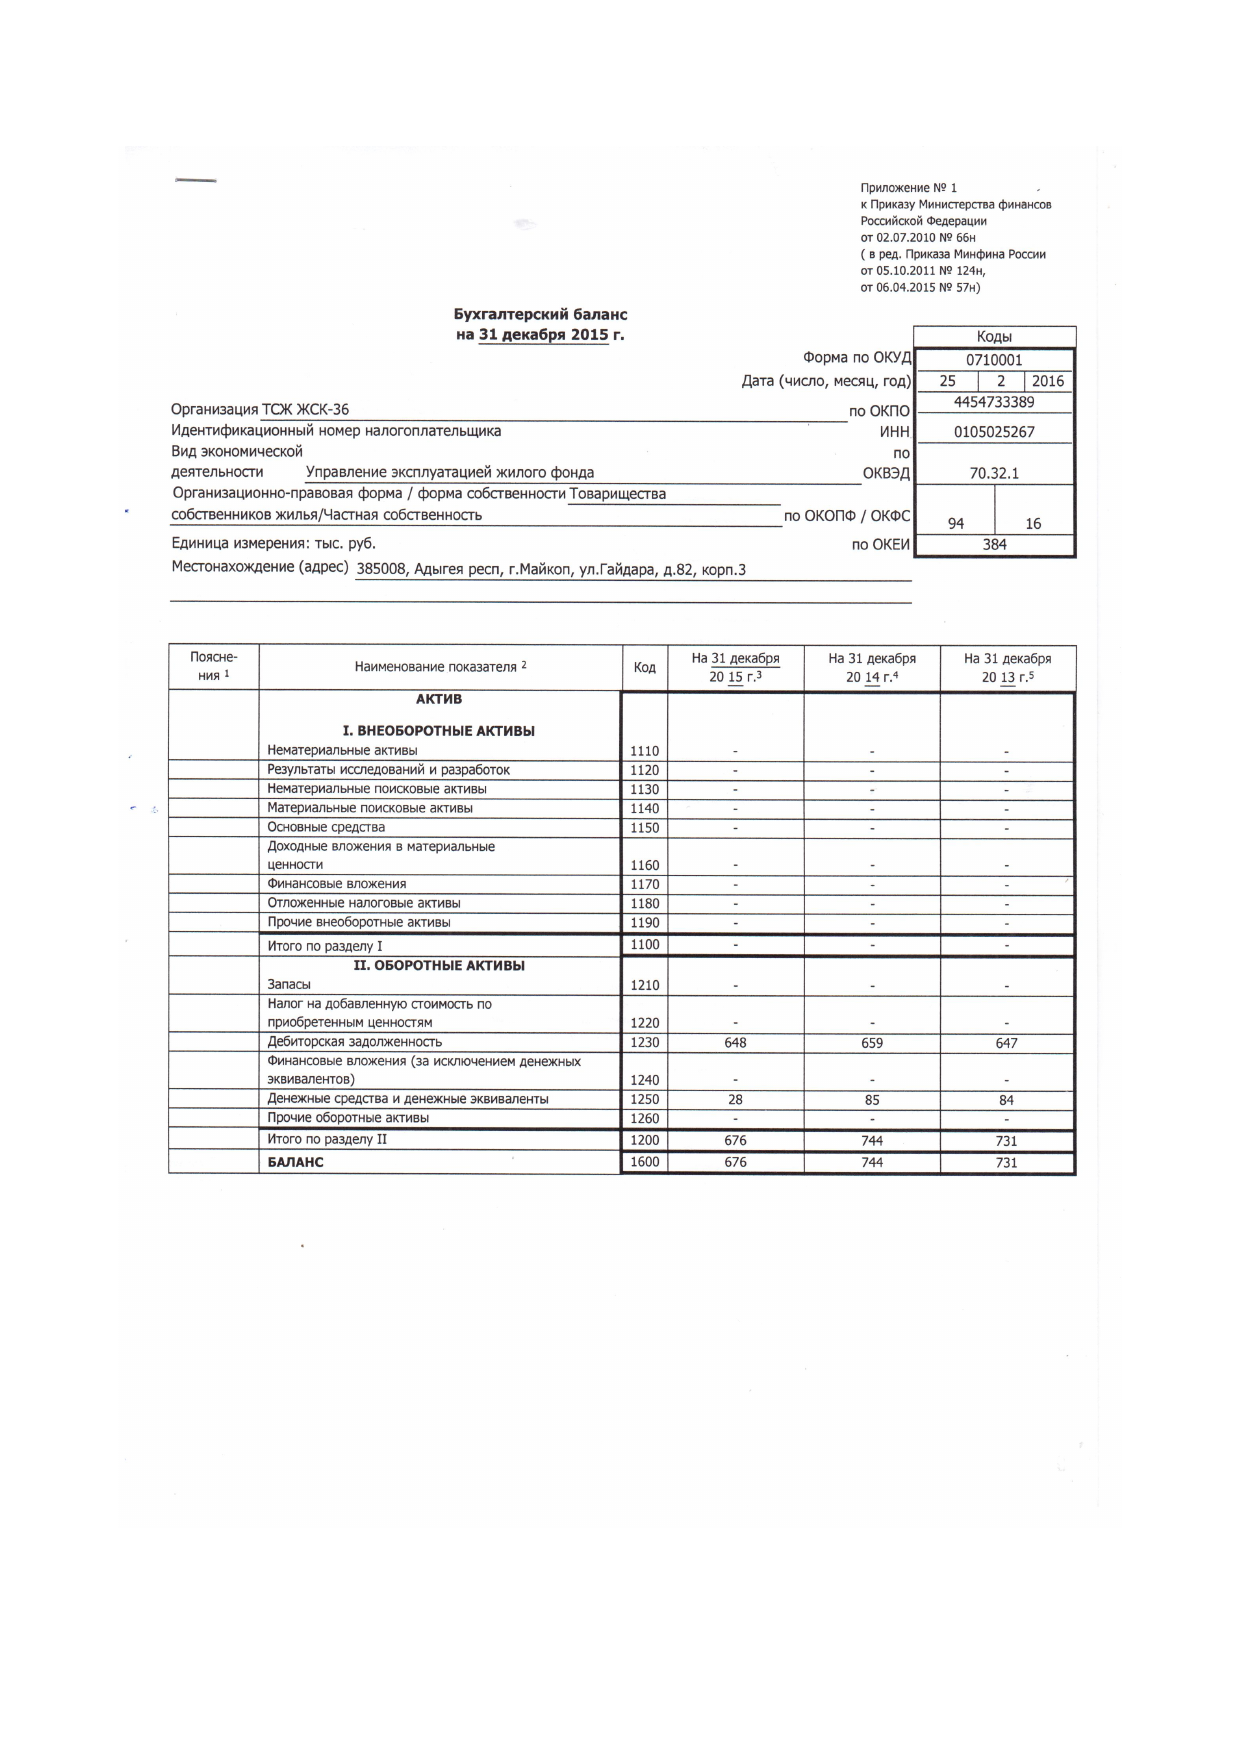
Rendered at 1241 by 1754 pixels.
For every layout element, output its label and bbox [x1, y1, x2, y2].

picture [118, 146, 1123, 1528]
